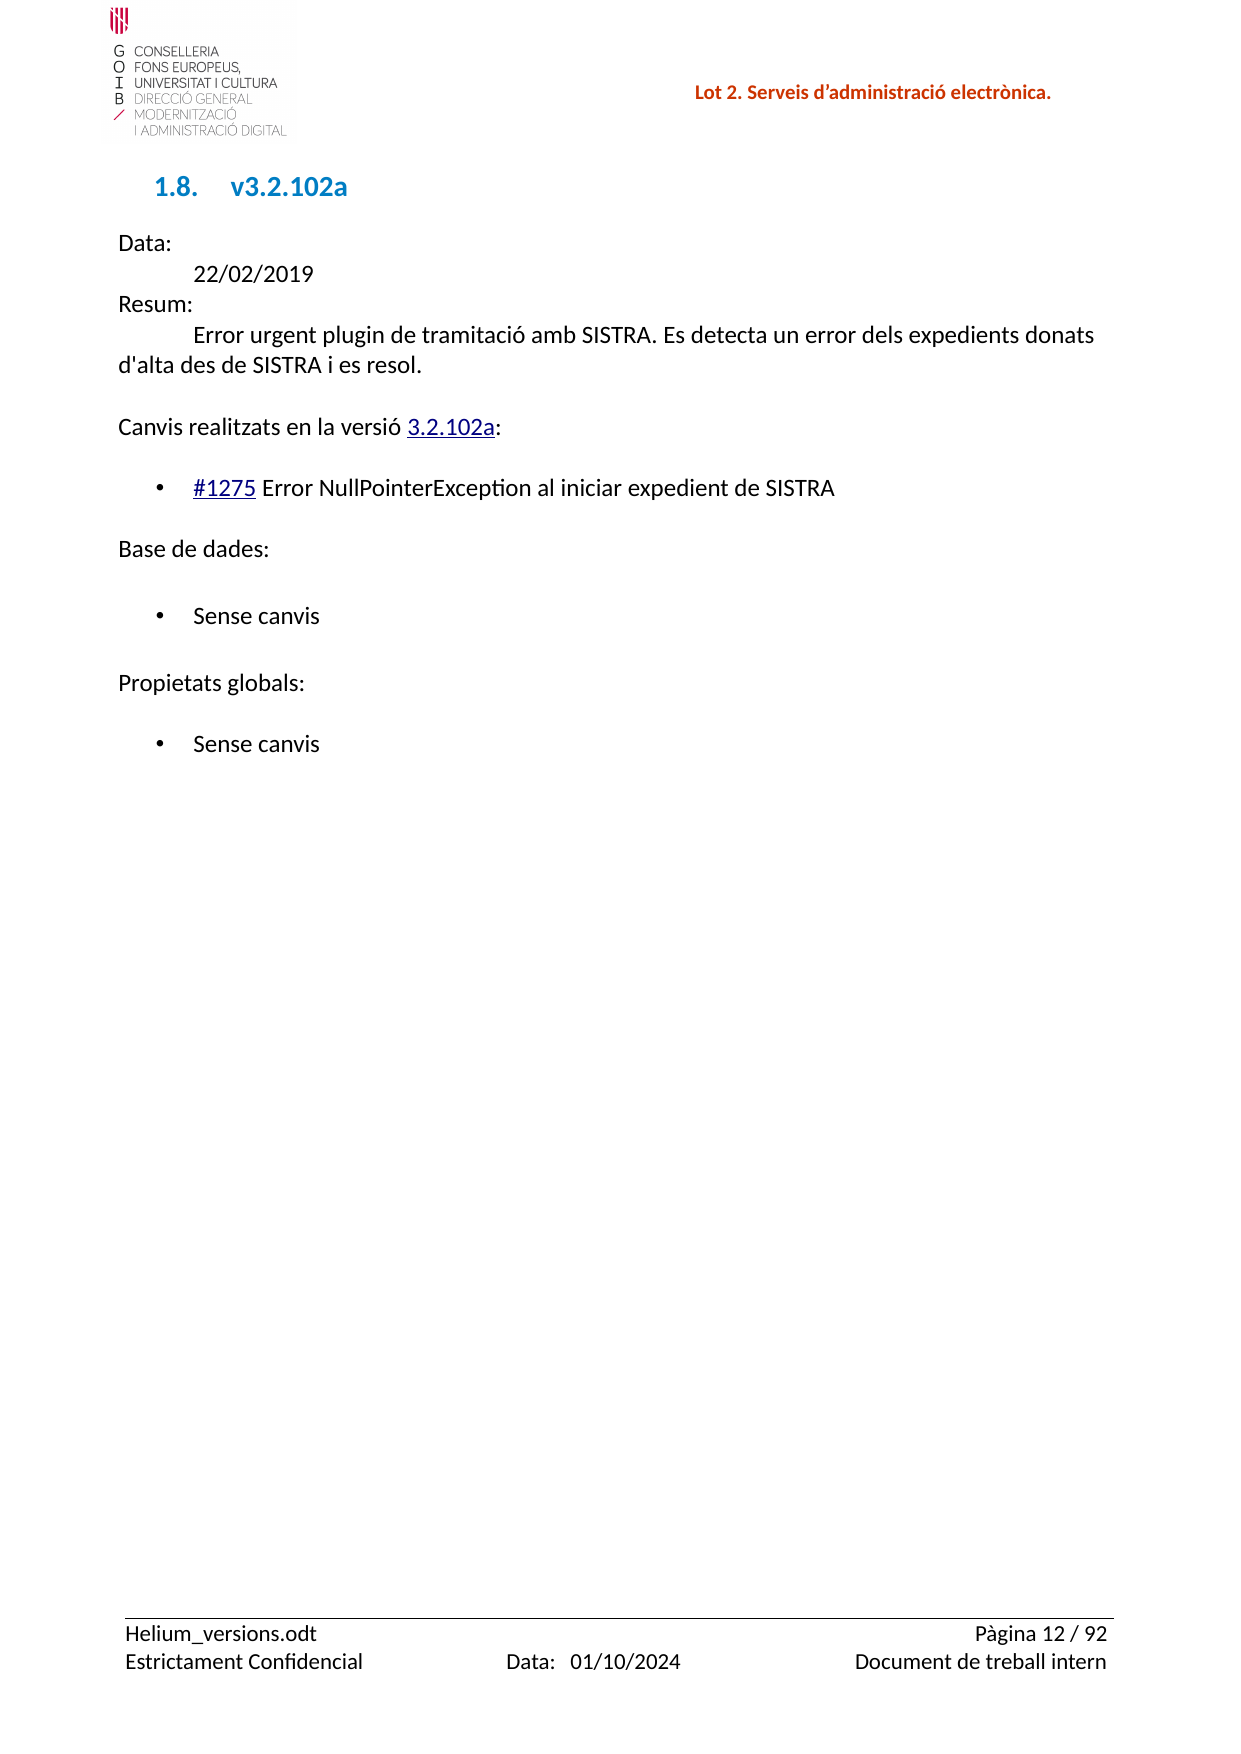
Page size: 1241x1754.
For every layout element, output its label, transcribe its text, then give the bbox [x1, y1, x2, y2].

list #1275 Error NullPointerException al iniciar expedient de SISTRA [156, 472, 1122, 502]
text Resum: [118, 289, 1122, 319]
text 22/02/2019 [118, 258, 1122, 289]
picture [100, 0, 297, 144]
list Sense canvis [156, 728, 1122, 758]
text Canvis realitzats en la versió 3.2.102a: [118, 411, 1122, 441]
text Data: [118, 228, 1122, 258]
text Error urgent plugin de tramitació amb SISTRA. Es detecta un error dels expedients donats d'alta des de SISTRA i es resol. [118, 319, 1122, 380]
text Propietats globals: [118, 667, 1122, 697]
text Base de dades: [118, 533, 1122, 563]
subtitle v3.2.102a [153, 168, 1122, 204]
list Sense canvis [156, 600, 1122, 630]
